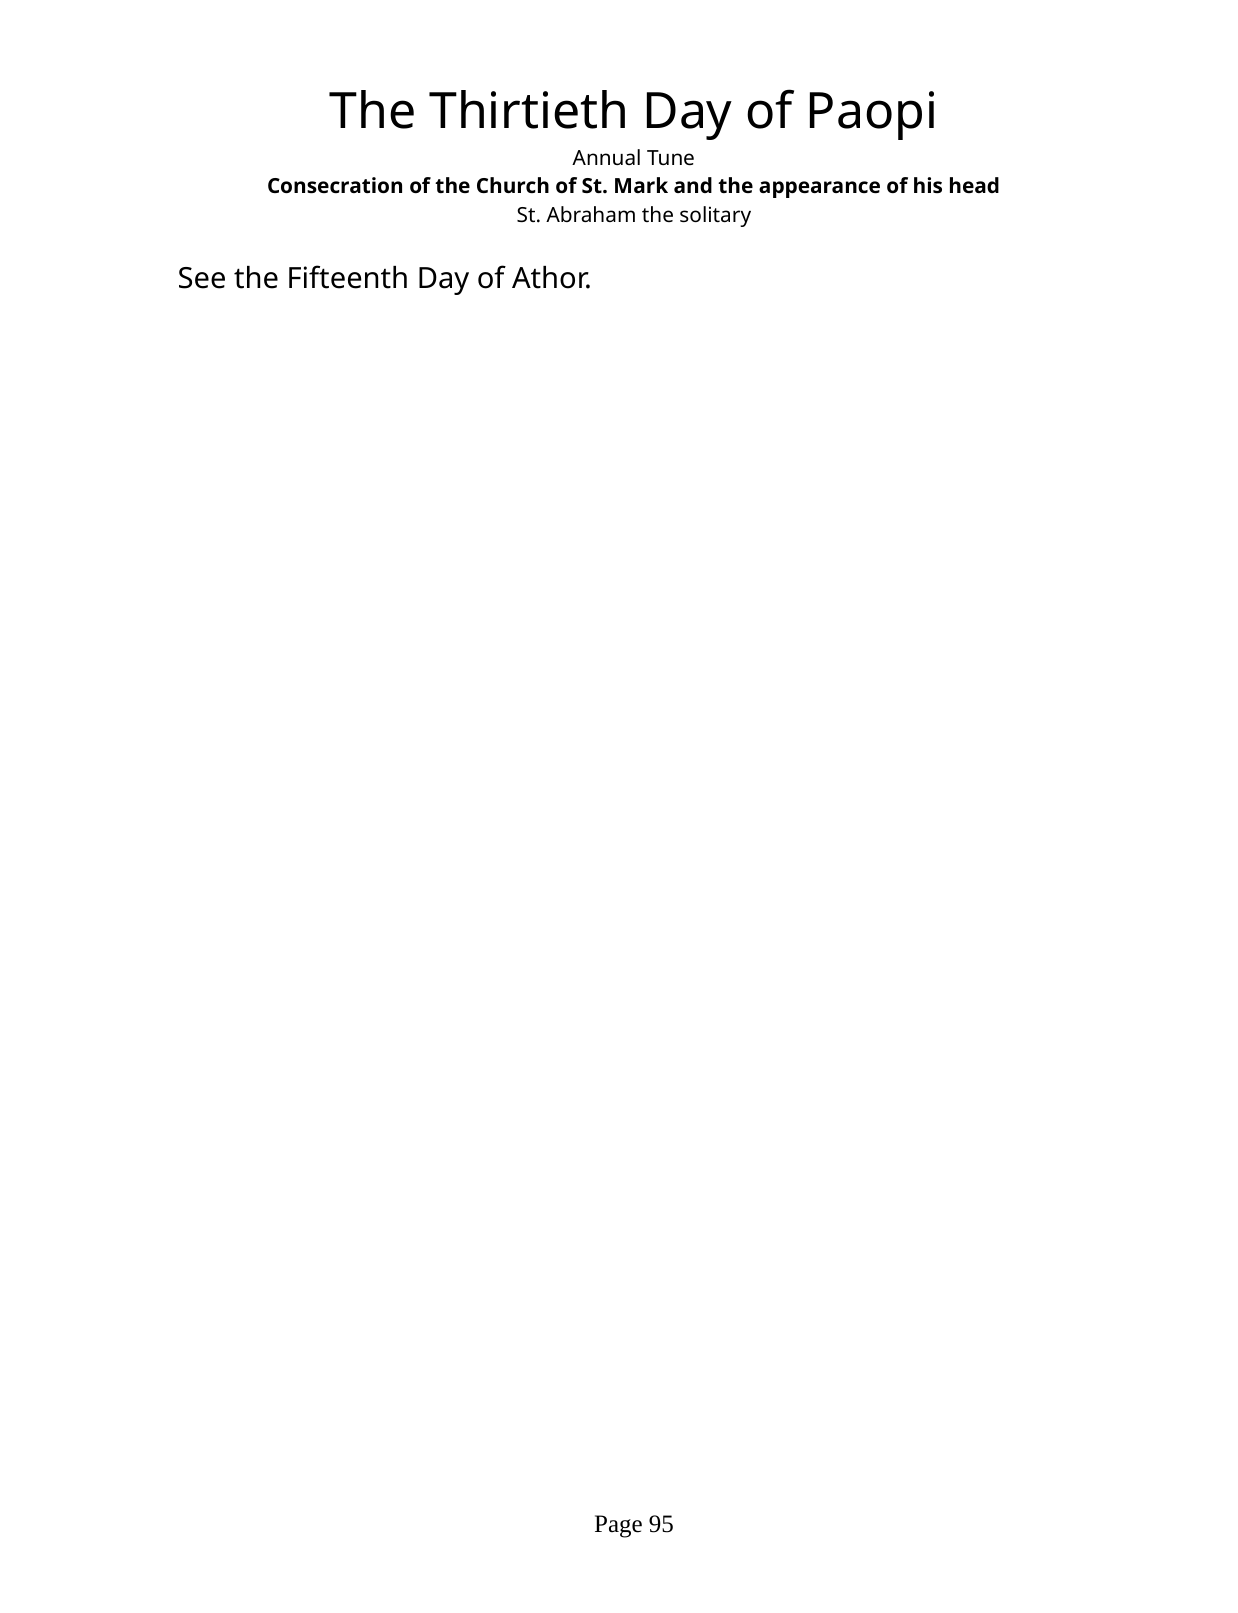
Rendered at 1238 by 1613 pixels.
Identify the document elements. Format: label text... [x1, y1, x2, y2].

text The Thirtieth Day of Paopi [103, 75, 1164, 143]
text Consecration of the Church of St. Mark and the appearance of his head [103, 172, 1164, 200]
text Annual Tune [103, 143, 1164, 172]
text See the Fifteenth Day of Athor. [103, 257, 1164, 297]
text St. Abraham the solitary [103, 200, 1164, 228]
